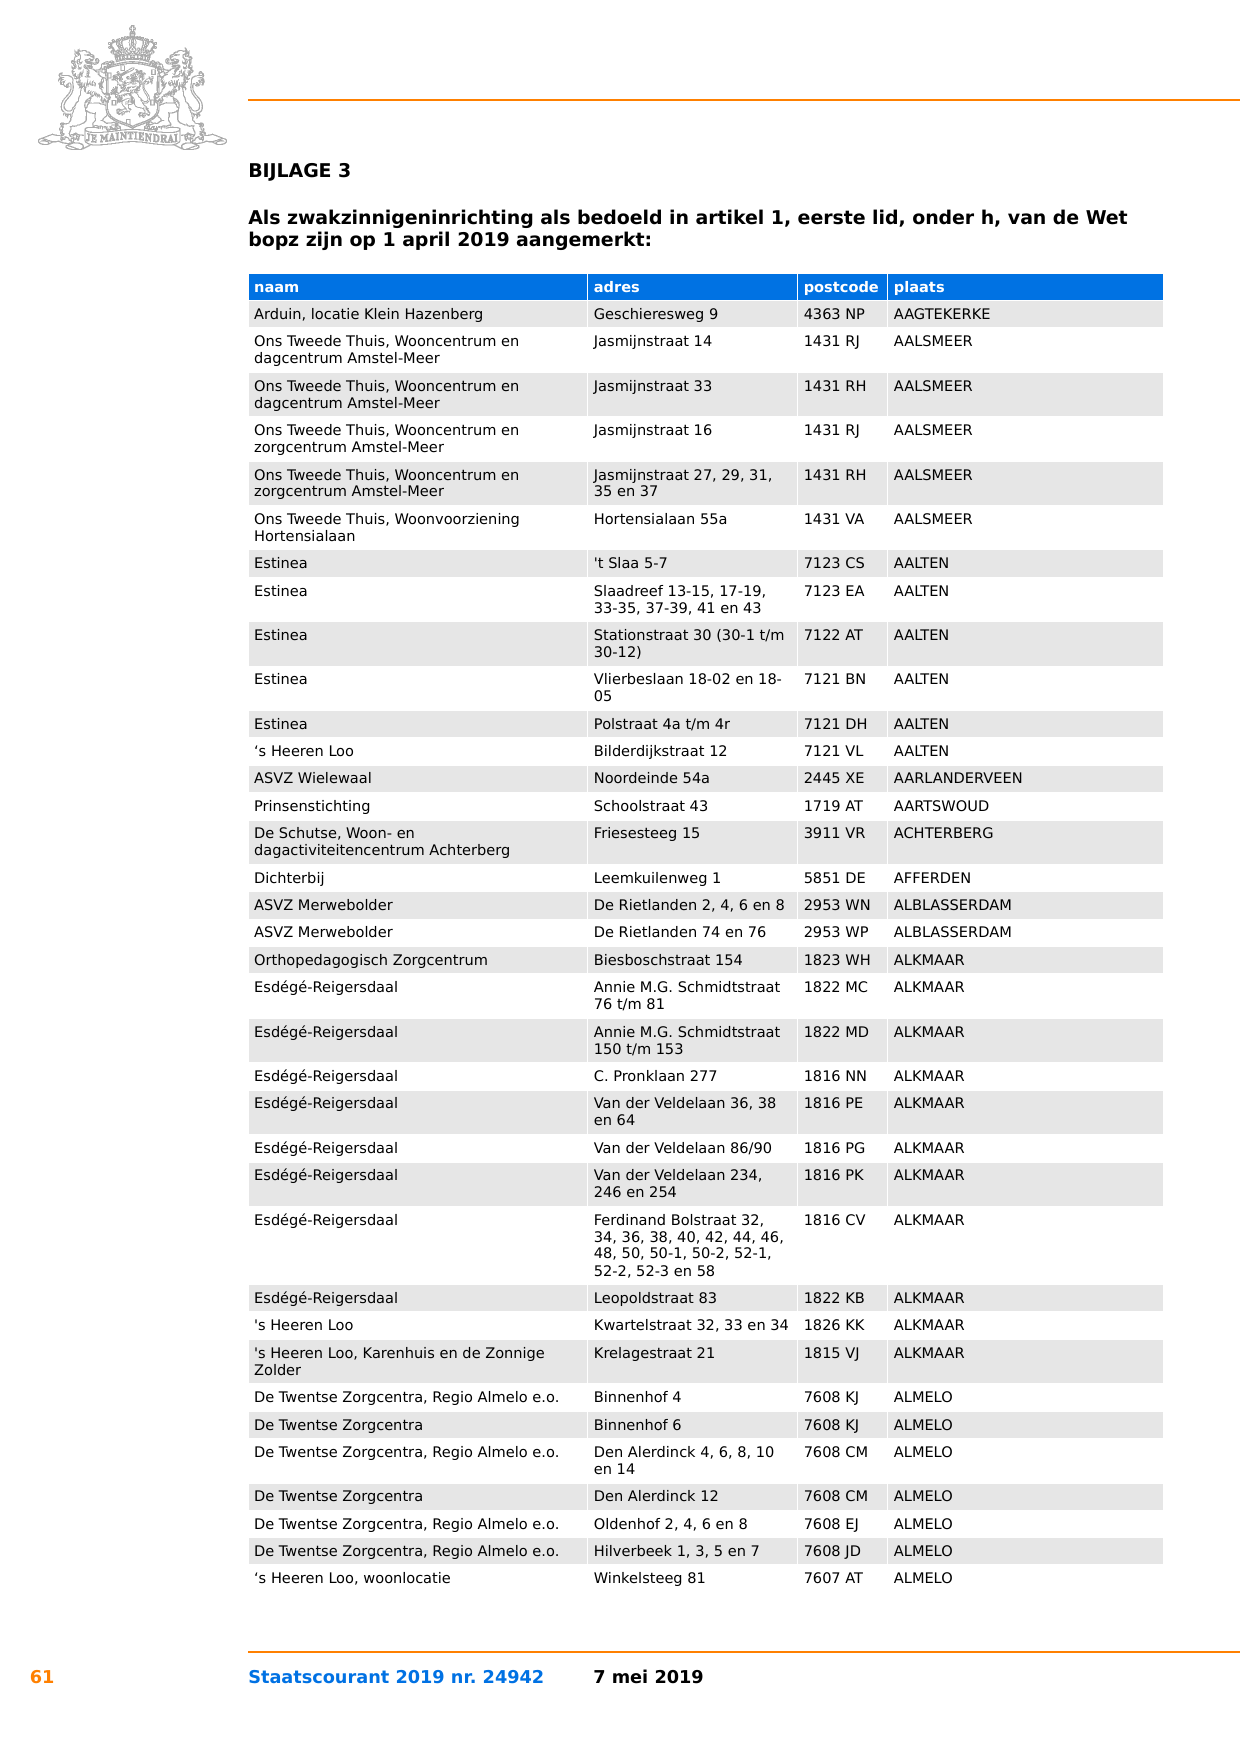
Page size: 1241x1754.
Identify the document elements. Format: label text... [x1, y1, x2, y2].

table_cell 1826 KK [798, 1313, 887, 1339]
table_cell Esdégé-Reigersdaal [249, 1063, 587, 1089]
table_cell Esdégé-Reigersdaal [249, 1285, 587, 1311]
table_cell 7121 BN [798, 667, 887, 710]
table_cell Arduin, locatie Klein Hazenberg [249, 301, 587, 327]
table_cell De Twentse Zorgcentra [249, 1412, 587, 1438]
table_cell ALKMAAR [888, 1135, 1163, 1161]
table_cell Esdégé-Reigersdaal [249, 975, 587, 1018]
table_cell ALMELO [888, 1538, 1163, 1564]
table_header plaats [888, 274, 1163, 300]
table_cell 1431 RH [798, 462, 887, 505]
table_cell Ons Tweede Thuis, Wooncentrum en zorgcentrum Amstel-Meer [249, 462, 587, 505]
table_cell De Schutse, Woon- en dagactiviteitencentrum Achterberg [249, 821, 587, 864]
table_cell De Twentse Zorgcentra [249, 1484, 587, 1510]
table_cell 's Heeren Loo [249, 1313, 587, 1339]
table_cell 7123 CS [798, 550, 887, 577]
table_cell ALMELO [888, 1511, 1163, 1537]
table_cell Orthopedagogisch Zorgcentrum [249, 947, 587, 973]
table_cell AALSMEER [888, 462, 1163, 505]
table_cell De Twentse Zorgcentra, Regio Almelo e.o. [249, 1384, 587, 1411]
table_cell 1431 RJ [798, 417, 887, 461]
table_cell 7607 AT [798, 1566, 887, 1592]
table_cell Krelagestraat 21 [588, 1340, 797, 1383]
table_cell 1816 NN [798, 1063, 887, 1089]
table_cell 7122 AT [798, 622, 887, 666]
table_cell ‘s Heeren Loo [249, 738, 587, 765]
table_cell ALKMAAR [888, 1285, 1163, 1311]
table_cell AALTEN [888, 578, 1163, 621]
table_cell 2953 WN [798, 892, 887, 919]
table_cell ALBLASSERDAM [888, 892, 1163, 919]
table_cell Polstraat 4a t/m 4r [588, 711, 797, 737]
picture [38, 25, 227, 150]
table_cell 1823 WH [798, 947, 887, 973]
table_cell 3911 VR [798, 821, 887, 864]
table_cell Oldenhof 2, 4, 6 en 8 [588, 1511, 797, 1537]
table_cell Noordeinde 54a [588, 766, 797, 792]
table_cell Ons Tweede Thuis, Wooncentrum en dagcentrum Amstel-Meer [249, 373, 587, 416]
table_cell 1816 PG [798, 1135, 887, 1161]
table_cell 7608 JD [798, 1538, 887, 1564]
table_cell Bilderdijkstraat 12 [588, 738, 797, 765]
table_cell Leopoldstraat 83 [588, 1285, 797, 1311]
table_cell Estinea [249, 667, 587, 710]
table_cell ASVZ Merwebolder [249, 920, 587, 946]
table_cell 1815 VJ [798, 1340, 887, 1383]
table_cell Ons Tweede Thuis, Wooncentrum en zorgcentrum Amstel-Meer [249, 417, 587, 461]
table_cell Dichterbij [249, 865, 587, 891]
table_cell Winkelsteeg 81 [588, 1566, 797, 1592]
table_cell Schoolstraat 43 [588, 793, 797, 819]
table_cell Biesboschstraat 154 [588, 947, 797, 973]
table_cell De Twentse Zorgcentra, Regio Almelo e.o. [249, 1538, 587, 1564]
table_cell Jasmijnstraat 14 [588, 329, 797, 372]
table_cell 1431 RJ [798, 329, 887, 372]
table_cell ALKMAAR [888, 1091, 1163, 1134]
table_header naam [249, 274, 587, 300]
table_cell Estinea [249, 550, 587, 577]
table_cell ASVZ Wielewaal [249, 766, 587, 792]
table_cell Esdégé-Reigersdaal [249, 1207, 587, 1284]
table_cell 's Heeren Loo, Karenhuis en de Zonnige Zolder [249, 1340, 587, 1383]
table_cell ALMELO [888, 1412, 1163, 1438]
table_cell Ons Tweede Thuis, Woonvoorziening Hortensialaan [249, 506, 587, 549]
table_cell 7123 EA [798, 578, 887, 621]
table_cell ALMELO [888, 1566, 1163, 1592]
table_cell AFFERDEN [888, 865, 1163, 891]
table_cell 2953 WP [798, 920, 887, 946]
table_cell AALTEN [888, 667, 1163, 710]
table_cell AALTEN [888, 622, 1163, 666]
table_cell AALTEN [888, 738, 1163, 765]
table_cell Kwartelstraat 32, 33 en 34 [588, 1313, 797, 1339]
table_header adres [588, 274, 797, 300]
table_cell 7121 DH [798, 711, 887, 737]
table_cell Binnenhof 4 [588, 1384, 797, 1411]
table_cell ALBLASSERDAM [888, 920, 1163, 946]
table_cell Den Alerdinck 4, 6, 8, 10 en 14 [588, 1439, 797, 1482]
table_cell Ons Tweede Thuis, Wooncentrum en dagcentrum Amstel-Meer [249, 329, 587, 372]
table_cell ALKMAAR [888, 1063, 1163, 1089]
table_cell AALTEN [888, 711, 1163, 737]
table_cell Esdégé-Reigersdaal [249, 1135, 587, 1161]
table_cell Den Alerdinck 12 [588, 1484, 797, 1510]
table_cell ALKMAAR [888, 975, 1163, 1018]
table_header postcode [798, 274, 887, 300]
table_cell Jasmijnstraat 16 [588, 417, 797, 461]
table_cell ALMELO [888, 1484, 1163, 1510]
table_cell 7608 CM [798, 1439, 887, 1482]
table_cell ALKMAAR [888, 1340, 1163, 1383]
table_cell ALKMAAR [888, 1019, 1163, 1062]
table_cell ALMELO [888, 1439, 1163, 1482]
table_cell Ferdinand Bolstraat 32, 34, 36, 38, 40, 42, 44, 46, 48, 50, 50-1, 50-2, 52-1, 52-2, 52-3 en 58 [588, 1207, 797, 1284]
table_cell 1431 RH [798, 373, 887, 416]
table_cell AALSMEER [888, 417, 1163, 461]
table_cell 7608 CM [798, 1484, 887, 1510]
table_cell 1816 CV [798, 1207, 887, 1284]
table_cell Annie M.G. Schmidtstraat 150 t/m 153 [588, 1019, 797, 1062]
table_cell Hortensialaan 55a [588, 506, 797, 549]
table_cell De Rietlanden 74 en 76 [588, 920, 797, 946]
table_cell Esdégé-Reigersdaal [249, 1163, 587, 1206]
table_cell De Twentse Zorgcentra, Regio Almelo e.o. [249, 1511, 587, 1537]
table_cell Jasmijnstraat 33 [588, 373, 797, 416]
table_cell Estinea [249, 578, 587, 621]
table_cell Slaadreef 13-15, 17-19, 33-35, 37-39, 41 en 43 [588, 578, 797, 621]
table_cell Annie M.G. Schmidtstraat 76 t/m 81 [588, 975, 797, 1018]
table_cell ASVZ Merwebolder [249, 892, 587, 919]
table_cell C. Pronklaan 277 [588, 1063, 797, 1089]
table_cell AARTSWOUD [888, 793, 1163, 819]
table_cell ALMELO [888, 1384, 1163, 1411]
table_cell 1719 AT [798, 793, 887, 819]
table_cell 't Slaa 5-7 [588, 550, 797, 577]
subtitle BIJLAGE 3 [248, 160, 1163, 182]
table_cell 7608 EJ [798, 1511, 887, 1537]
table_cell 1816 PE [798, 1091, 887, 1134]
table_cell Van der Veldelaan 234, 246 en 254 [588, 1163, 797, 1206]
text Als zwakzinnigeninrichting als bedoeld in artikel 1, eerste lid, onder h, van de Wet bopz zijn op 1 april 2019 aangemerkt: [248, 207, 1163, 251]
table_cell 4363 NP [798, 301, 887, 327]
table_cell ‘s Heeren Loo, woonlocatie [249, 1566, 587, 1592]
table_cell ALKMAAR [888, 1207, 1163, 1284]
table_cell 1822 KB [798, 1285, 887, 1311]
table_cell Esdégé-Reigersdaal [249, 1091, 587, 1134]
table_cell 5851 DE [798, 865, 887, 891]
table_cell ACHTERBERG [888, 821, 1163, 864]
table_cell Leemkuilenweg 1 [588, 865, 797, 891]
table_cell Estinea [249, 711, 587, 737]
table_cell Vlierbeslaan 18-02 en 18-05 [588, 667, 797, 710]
table_cell Van der Veldelaan 36, 38 en 64 [588, 1091, 797, 1134]
table_cell Jasmijnstraat 27, 29, 31, 35 en 37 [588, 462, 797, 505]
table_cell AALTEN [888, 550, 1163, 577]
table_cell Friesesteeg 15 [588, 821, 797, 864]
table_cell AALSMEER [888, 373, 1163, 416]
table_cell Geschieresweg 9 [588, 301, 797, 327]
table_cell ALKMAAR [888, 1163, 1163, 1206]
table_cell AALSMEER [888, 506, 1163, 549]
table_cell AARLANDERVEEN [888, 766, 1163, 792]
table_cell 2445 XE [798, 766, 887, 792]
table_cell Van der Veldelaan 86/90 [588, 1135, 797, 1161]
table_cell ALKMAAR [888, 947, 1163, 973]
table_cell De Twentse Zorgcentra, Regio Almelo e.o. [249, 1439, 587, 1482]
table_cell Prinsenstichting [249, 793, 587, 819]
table_cell Binnenhof 6 [588, 1412, 797, 1438]
table_cell 1822 MD [798, 1019, 887, 1062]
table_cell 7608 KJ [798, 1412, 887, 1438]
table_cell Esdégé-Reigersdaal [249, 1019, 587, 1062]
table_cell 7121 VL [798, 738, 887, 765]
table_cell ALKMAAR [888, 1313, 1163, 1339]
table_cell 7608 KJ [798, 1384, 887, 1411]
table_cell Stationstraat 30 (30-1 t/m 30-12) [588, 622, 797, 666]
table_cell AAGTEKERKE [888, 301, 1163, 327]
table_cell Hilverbeek 1, 3, 5 en 7 [588, 1538, 797, 1564]
table_cell AALSMEER [888, 329, 1163, 372]
table_cell 1816 PK [798, 1163, 887, 1206]
table_cell Estinea [249, 622, 587, 666]
table_cell 1431 VA [798, 506, 887, 549]
table_cell 1822 MC [798, 975, 887, 1018]
table_cell De Rietlanden 2, 4, 6 en 8 [588, 892, 797, 919]
